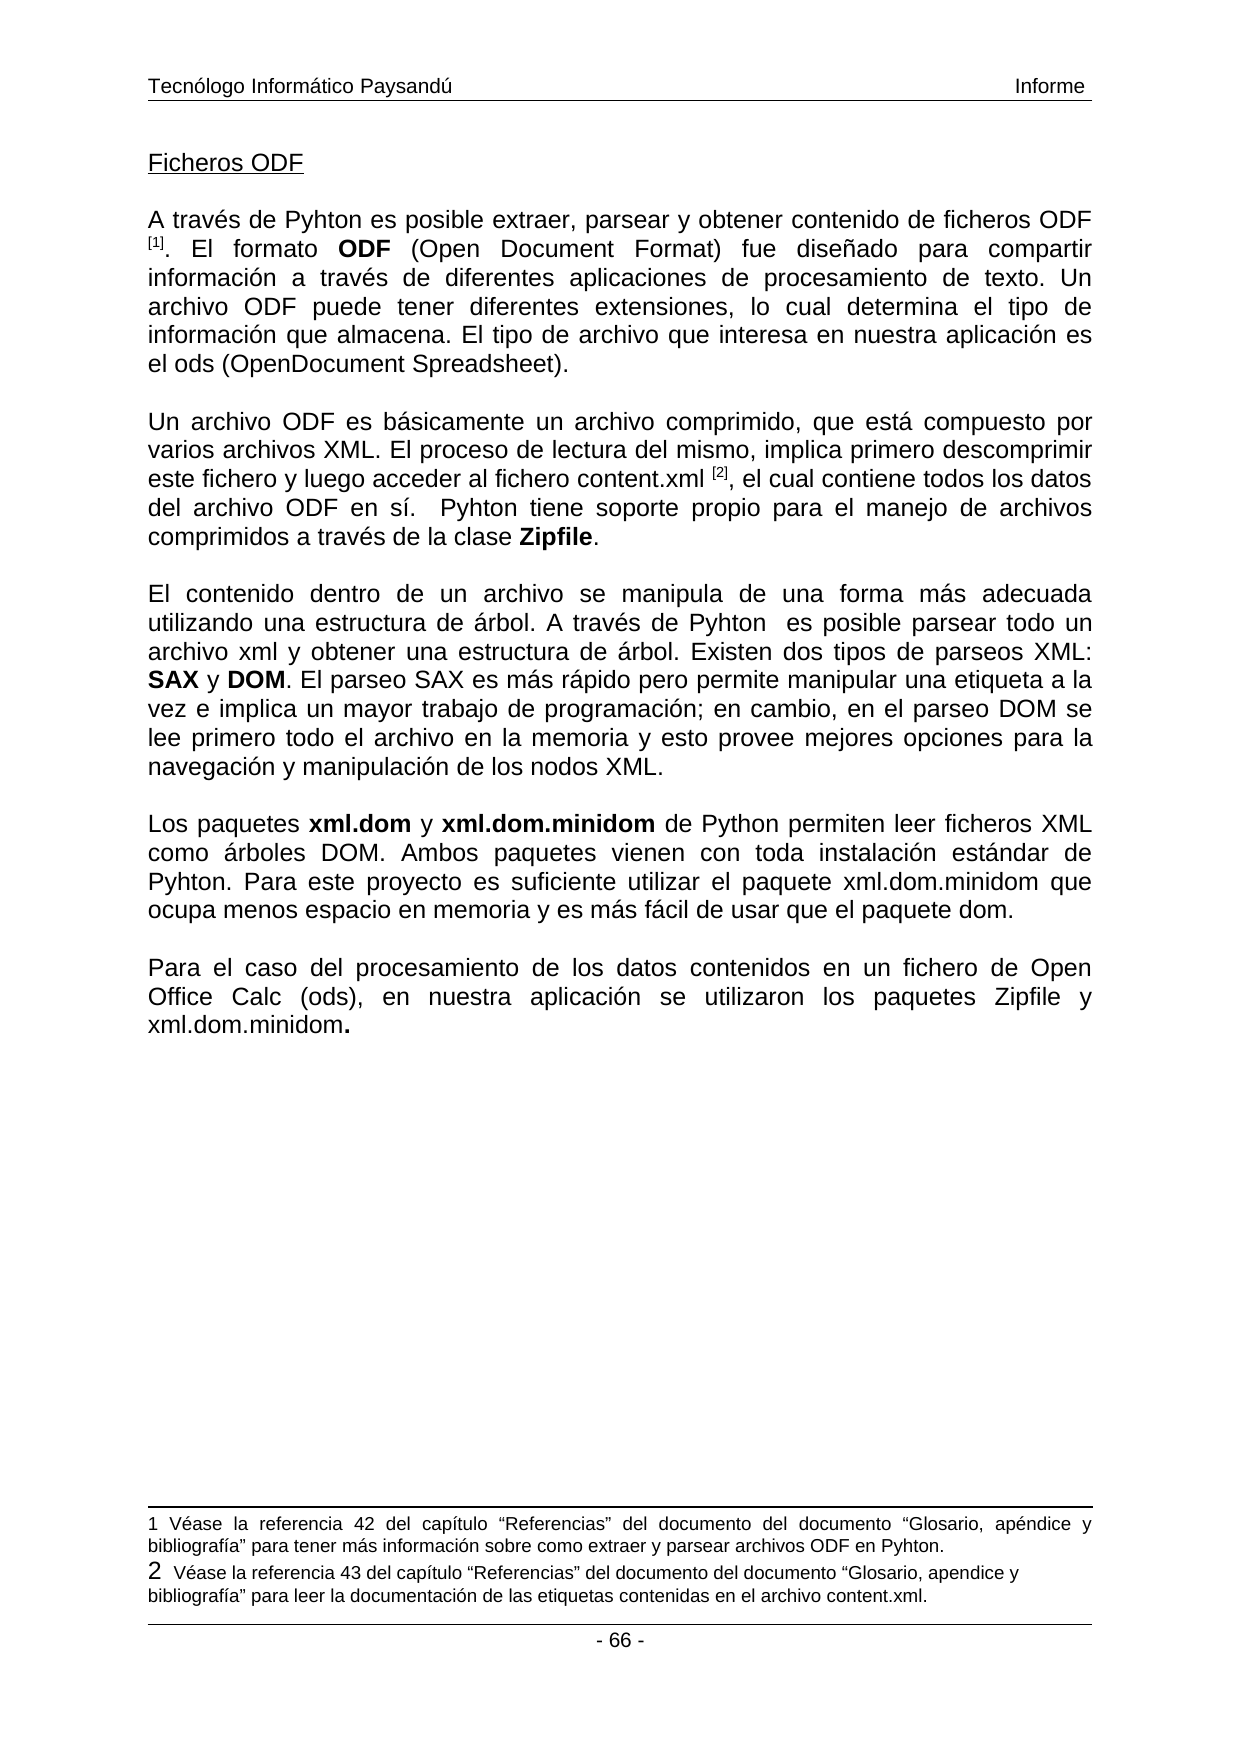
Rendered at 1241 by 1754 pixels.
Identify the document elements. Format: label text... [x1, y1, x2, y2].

text Un archivo ODF es básicamente un archivo comprimido, que está compuesto por varios archivos XML. El proceso de lectura del mismo, implica primero descomprimir este fichero y luego acceder al fichero content.xml [], el cual contiene todos los datos del archivo ODF en sí. Pyhton tiene soporte propio para el manejo de archivos comprimidos a través de la clase Zipfile. [148, 406, 1092, 550]
text Ficheros ODF [148, 148, 1092, 176]
text Para el caso del procesamiento de los datos contenidos en un fichero de Open Office Calc (ods), en nuestra aplicación se utilizaron los paquetes Zipfile y xml.dom.minidom. [148, 953, 1092, 1039]
text A través de Pyhton es posible extraer, parsear y obtener contenido de ficheros ODF []. El formato ODF (Open Document Format) fue diseñado para compartir información a través de diferentes aplicaciones de procesamiento de texto. Un archivo ODF puede tener diferentes extensiones, lo cual determina el tipo de información que almacena. El tipo de archivo que interesa en nuestra aplicación es el ods (OpenDocument Spreadsheet). [148, 205, 1092, 378]
text Los paquetes xml.dom y xml.dom.minidom de Python permiten leer ficheros XML como árboles DOM. Ambos paquetes vienen con toda instalación estándar de Pyhton. Para este proyecto es suficiente utilizar el paquete xml.dom.minidom que ocupa menos espacio en memoria y es más fácil de usar que el paquete dom. [148, 809, 1092, 924]
text Véase la referencia 42 del capítulo “Referencias” del documento del documento “Glosario, apéndice y bibliografía” para tener más información sobre como extraer y parsear archivos ODF en Pyhton. [148, 1513, 1092, 1556]
text El contenido dentro de un archivo se manipula de una forma más adecuada utilizando una estructura de árbol. A través de Pyhton es posible parsear todo un archivo xml y obtener una estructura de árbol. Existen dos tipos de parseos XML: SAX y DOM. El parseo SAX es más rápido pero permite manipular una etiqueta a la vez e implica un mayor trabajo de programación; en cambio, en el parseo DOM se lee primero todo el archivo en la memoria y esto provee mejores opciones para la navegación y manipulación de los nodos XML. [148, 579, 1092, 780]
text Véase la referencia 43 del capítulo “Referencias” del documento del documento “Glosario, apendice y bibliografía” para leer la documentación de las etiquetas contenidas en el archivo content.xml. [148, 1556, 1092, 1606]
